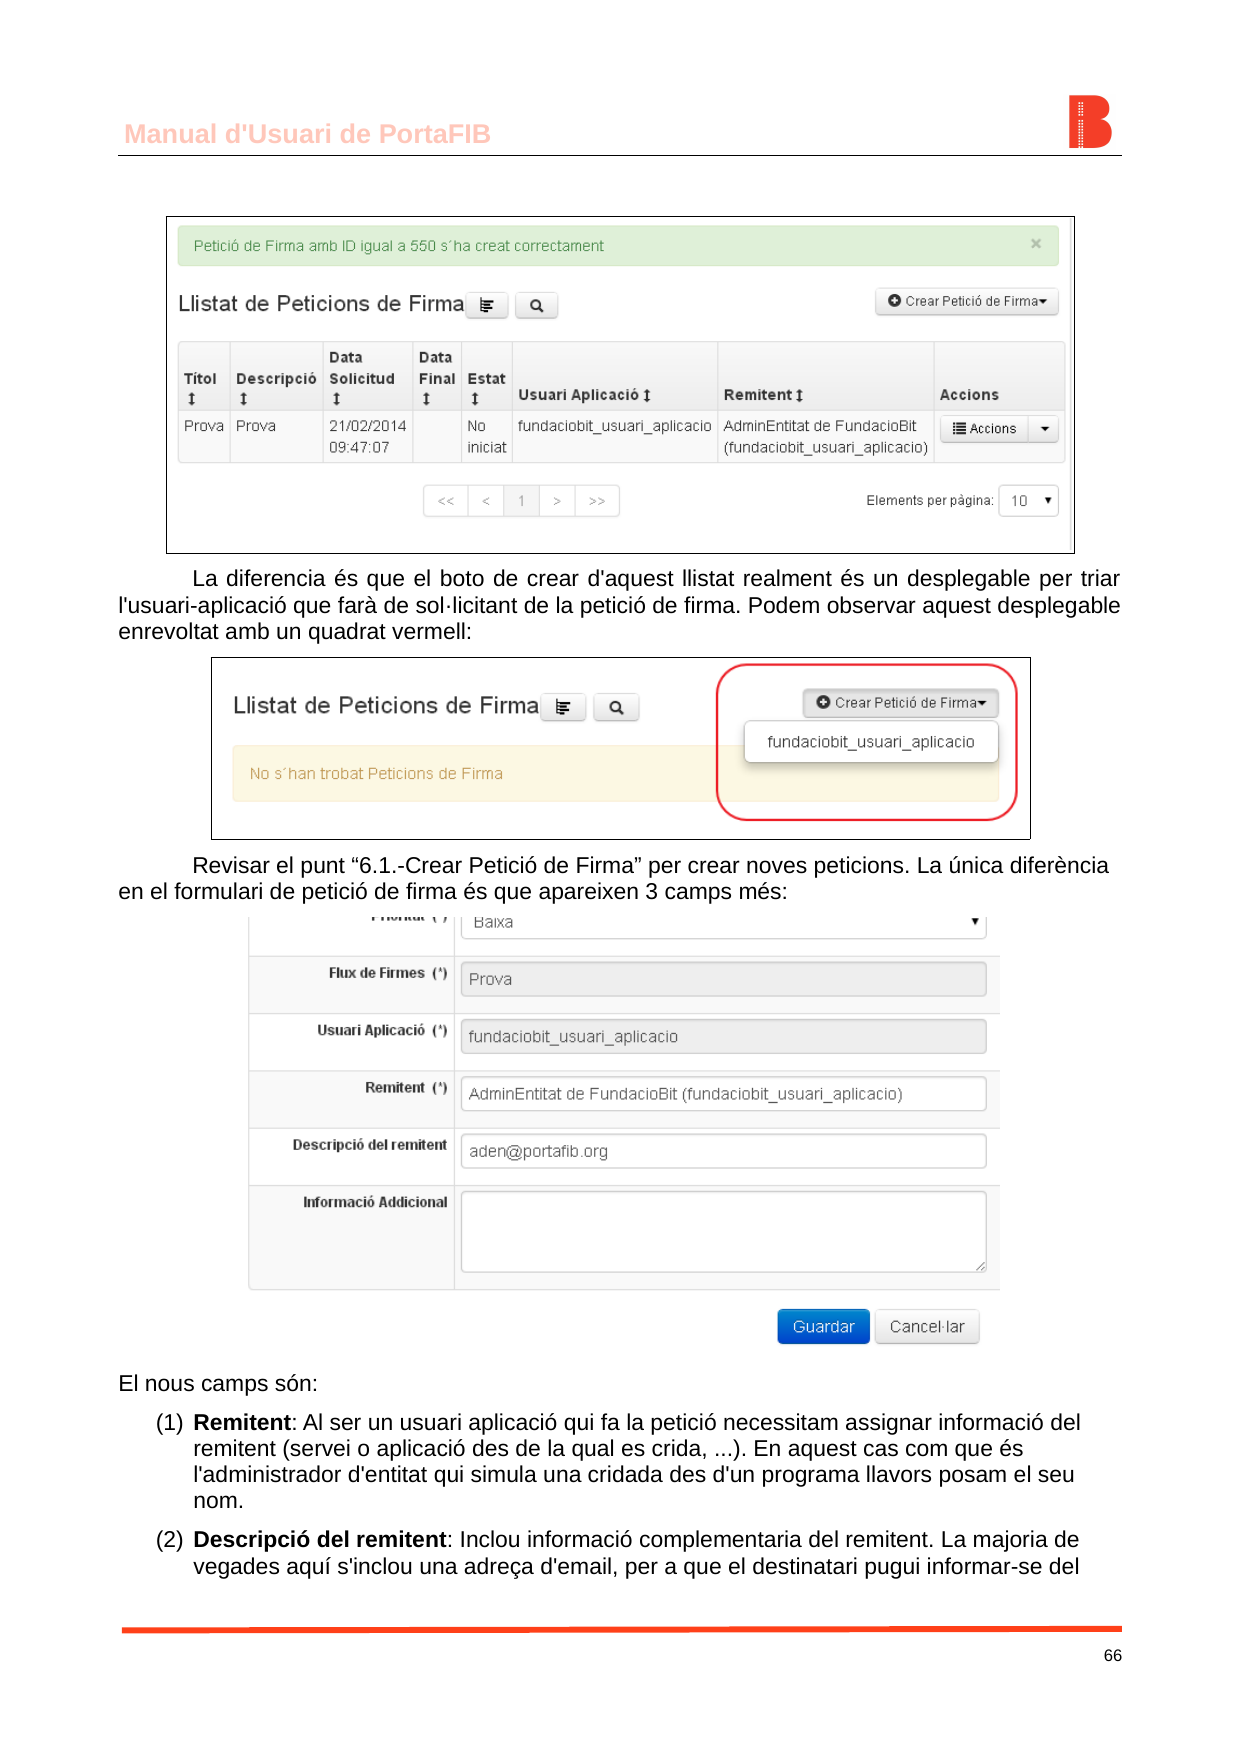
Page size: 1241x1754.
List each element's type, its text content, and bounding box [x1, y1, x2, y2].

list Remitent: Al ser un usuari aplicació qui fa la petició necessitam assignar informació del remitent (servei o aplicació des de la qual es crida, ...). En aquest cas com que és l'administrador d'entitat qui simula una cridada des d'un programa llavors posam el seu nom. [156, 1408, 1122, 1514]
text Revisar el punt “6.1.-Crear Petició de Firma” per crear noves peticions. La única diferència en el formulari de petició de firma és que apareixen 3 camps més: [118, 852, 1122, 904]
text La diferencia és que el boto de crear d'aquest llistat realment és un desplegable per triar l'usuari-aplicació que farà de sol·licitant de la petició de firma. Podem observar aquest desplegable enrevoltat amb un quadrat vermell: [118, 565, 1122, 644]
picture [240, 917, 1000, 1357]
picture [168, 218, 1072, 550]
picture [1063, 94, 1117, 150]
list Descripció del remitent: Inclou informació complementaria del remitent. La majoria de vegades aquí s'inclou una adreça d'email, per a que el destinatari pugui informar-se del [156, 1526, 1122, 1579]
text El nous camps són: [118, 1369, 1122, 1396]
picture [213, 659, 1027, 837]
